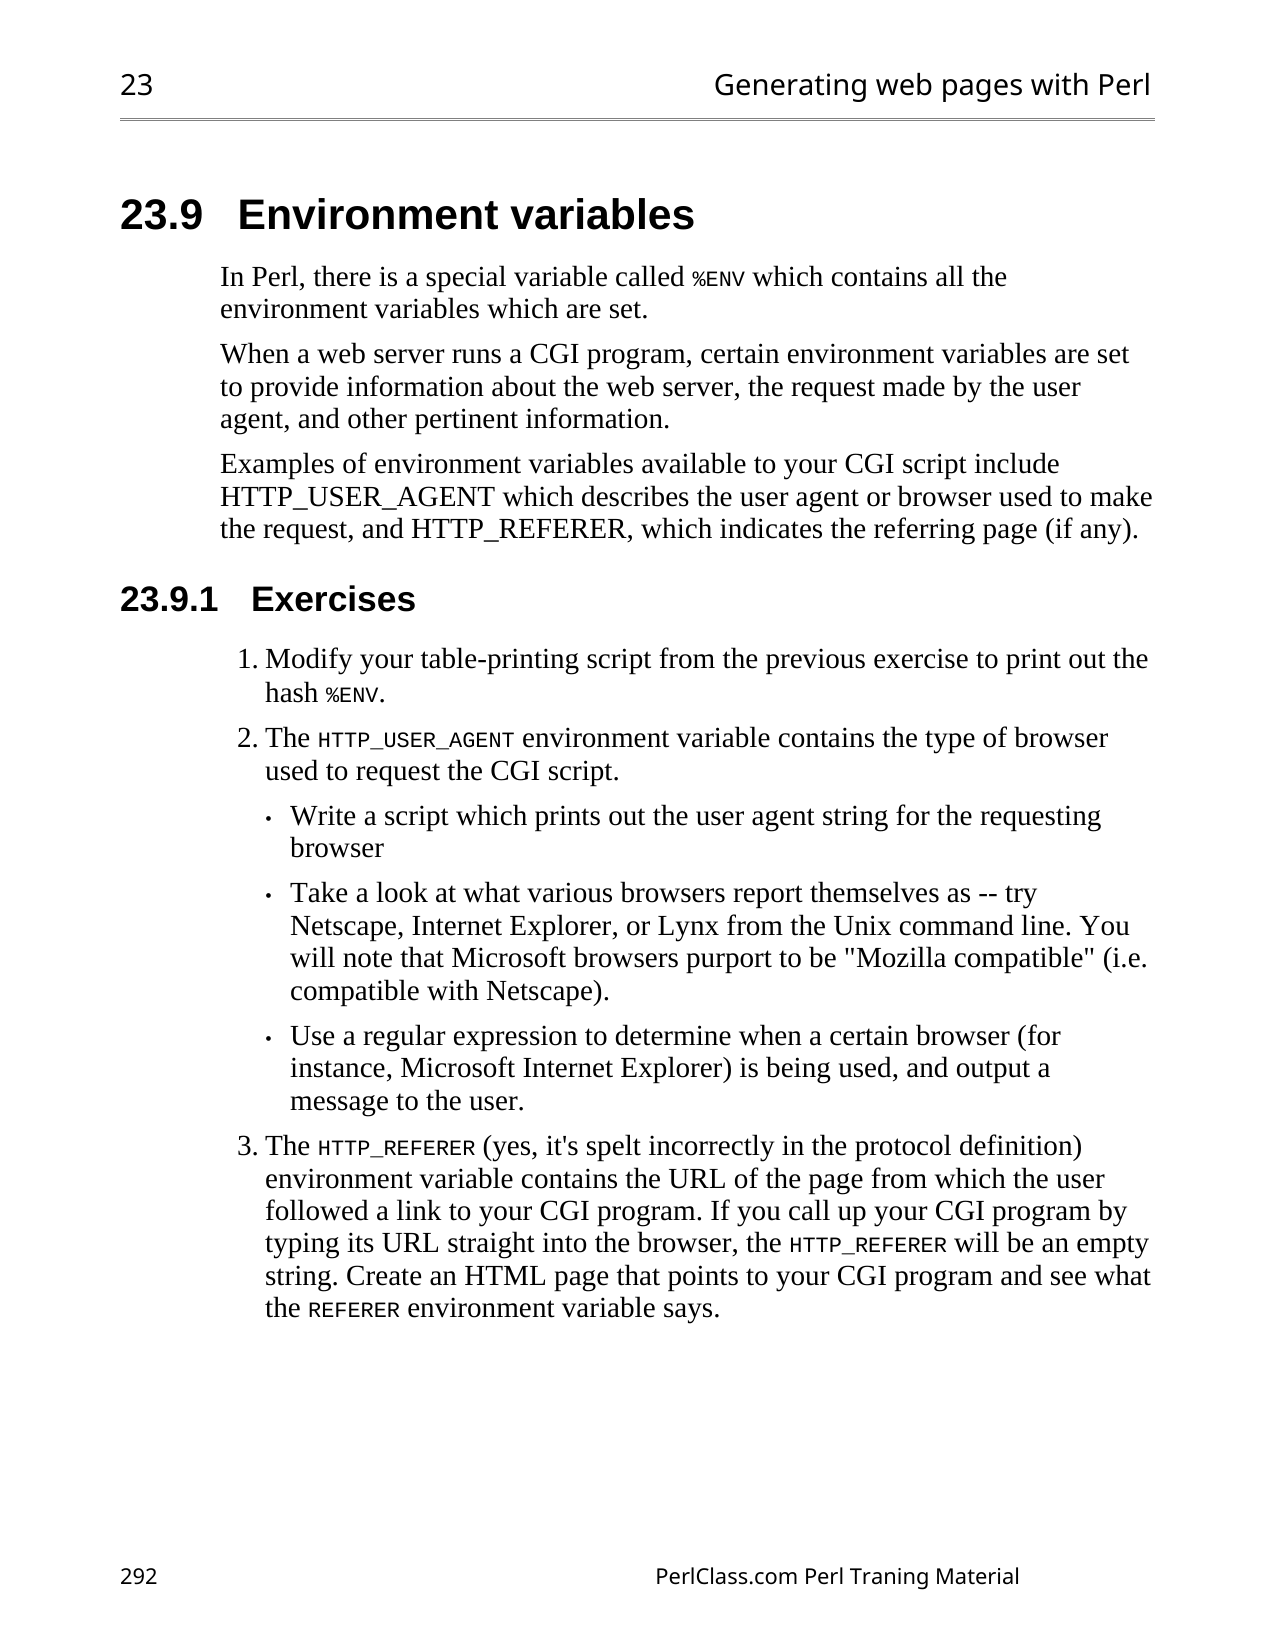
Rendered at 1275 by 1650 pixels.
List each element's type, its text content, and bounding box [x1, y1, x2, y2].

text 3. The HTTP_REFERER (yes, it's spelt incorrectly in the protocol definition) environment variable contains the URL of the page from which the user followed a link to your CGI program. If you call up your CGI program by typing its URL straight into the browser, the HTTP_REFERER will be an empty string. Create an HTML page that points to your CGI program and see what the REFERER environment variable says. [220, 1129, 1155, 1324]
text Examples of environment variables available to your CGI script include HTTP_USER_AGENT which describes the user agent or browser used to make the request, and HTTP_REFERER, which indicates the referring page (if any). [220, 448, 1155, 545]
text • Write a script which prints out the user agent string for the requesting browser [265, 799, 1155, 864]
text 1. Modify your table-printing script from the previous exercise to print out the hash %ENV. [220, 637, 1155, 709]
text 2. The HTTP_USER_AGENT environment variable contains the type of browser used to request the CGI script. [220, 722, 1155, 787]
text When a web server runs a CGI program, certain environment variables are set to provide information about the web server, the request made by the user agent, and other pertinent information. [220, 338, 1155, 435]
subtitle Exercises [120, 572, 1155, 619]
subtitle Environment variables [120, 182, 1155, 238]
text • Take a look at what various browsers report themselves as -- try Netscape, Internet Explorer, or Lynx from the Unix command line. You will note that Microsoft browsers purport to be "Mozilla compatible" (i.e. compatible with Netscape). [265, 877, 1155, 1007]
text In Perl, there is a special variable called %ENV which contains all the environment variables which are set. [220, 260, 1155, 325]
text • Use a regular expression to determine when a certain browser (for instance, Microsoft Internet Explorer) is being used, and output a message to the user. [265, 1019, 1155, 1117]
